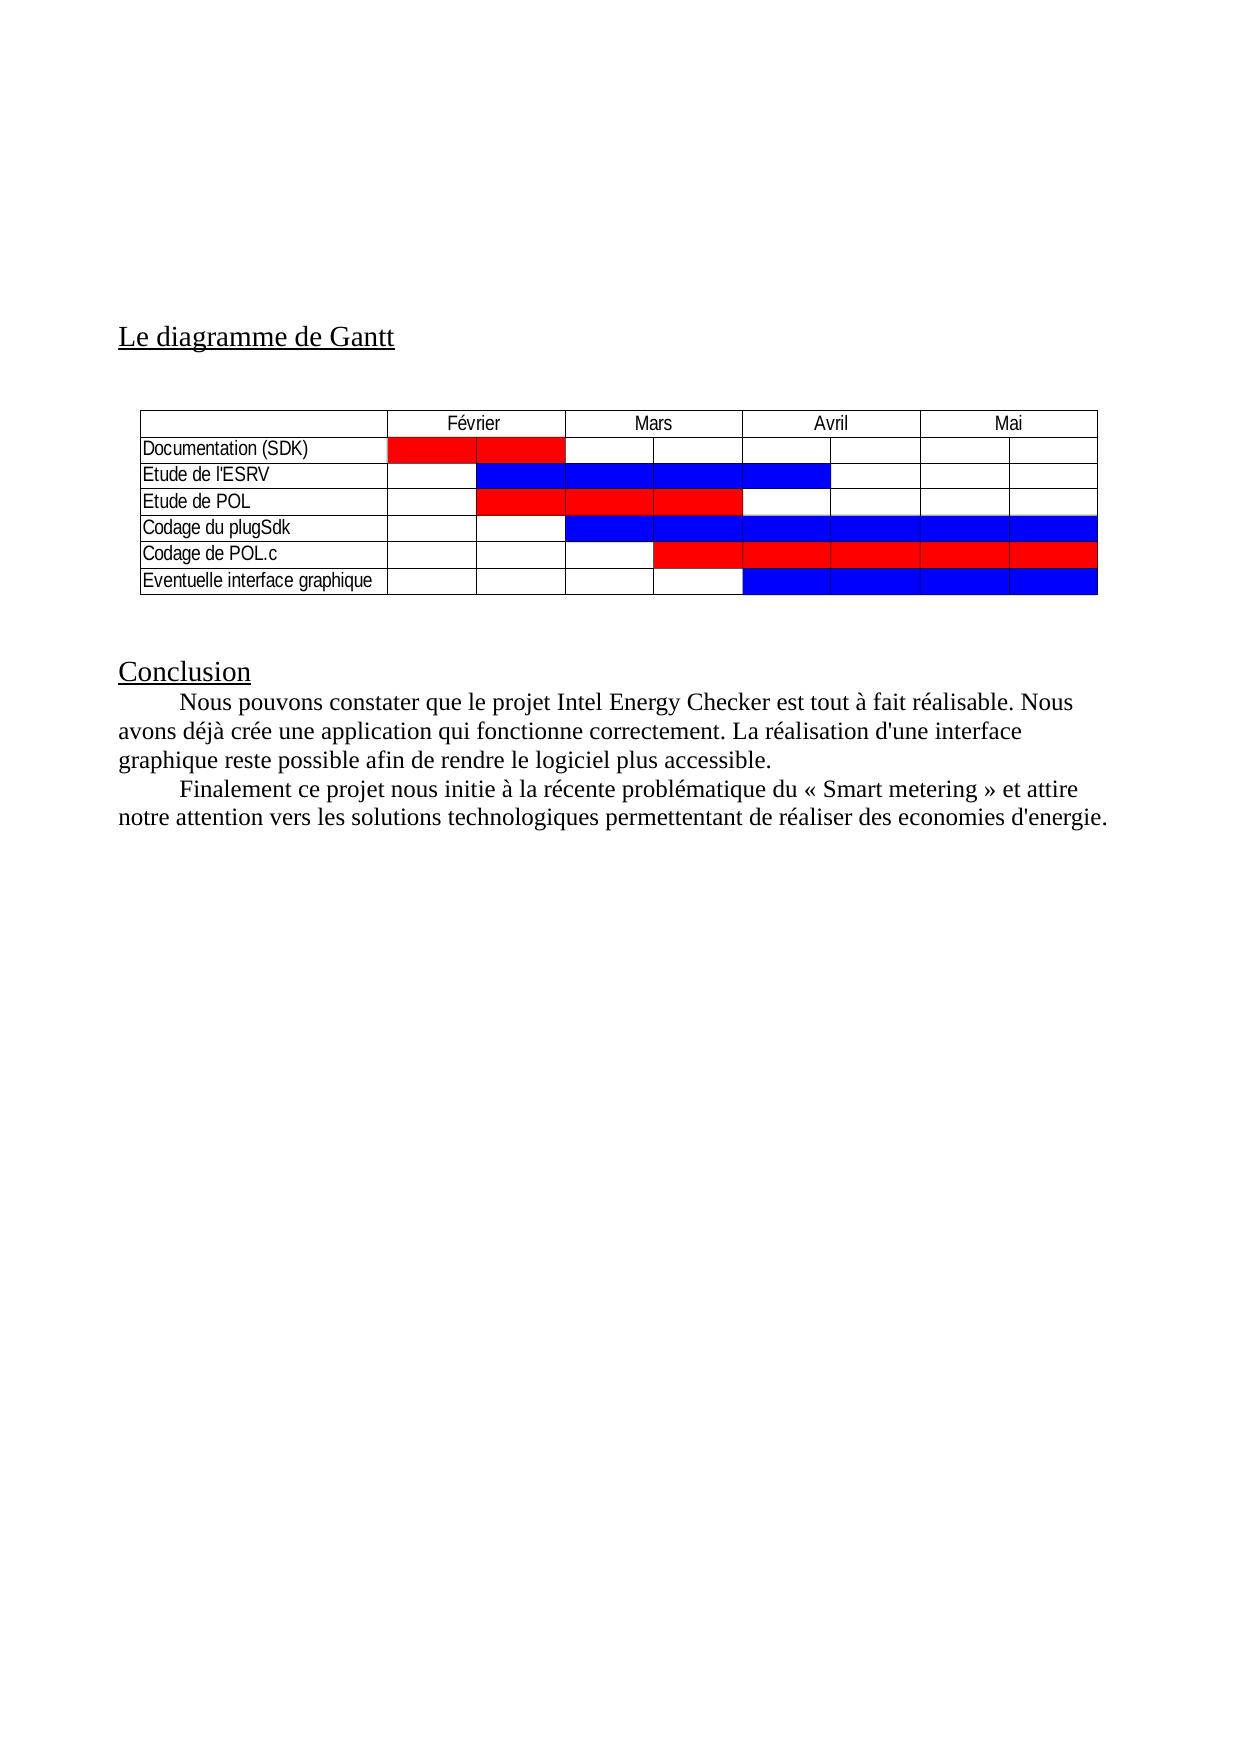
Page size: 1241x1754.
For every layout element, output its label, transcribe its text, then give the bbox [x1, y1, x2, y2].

text Nous pouvons constater que le projet Intel Energy Checker est tout à fait réalisable. Nous avons déjà crée une application qui fonctionne correctement. La réalisation d'une interface graphique reste possible afin de rendre le logiciel plus accessible. [118, 687, 1122, 774]
text Finalement ce projet nous initie à la récente problématique du « Smart metering » et attire notre attention vers les solutions technologiques permettentant de réaliser des economies d'energie. [118, 774, 1122, 831]
text Le diagramme de Gantt [118, 319, 1122, 353]
text Conclusion [118, 654, 1122, 687]
